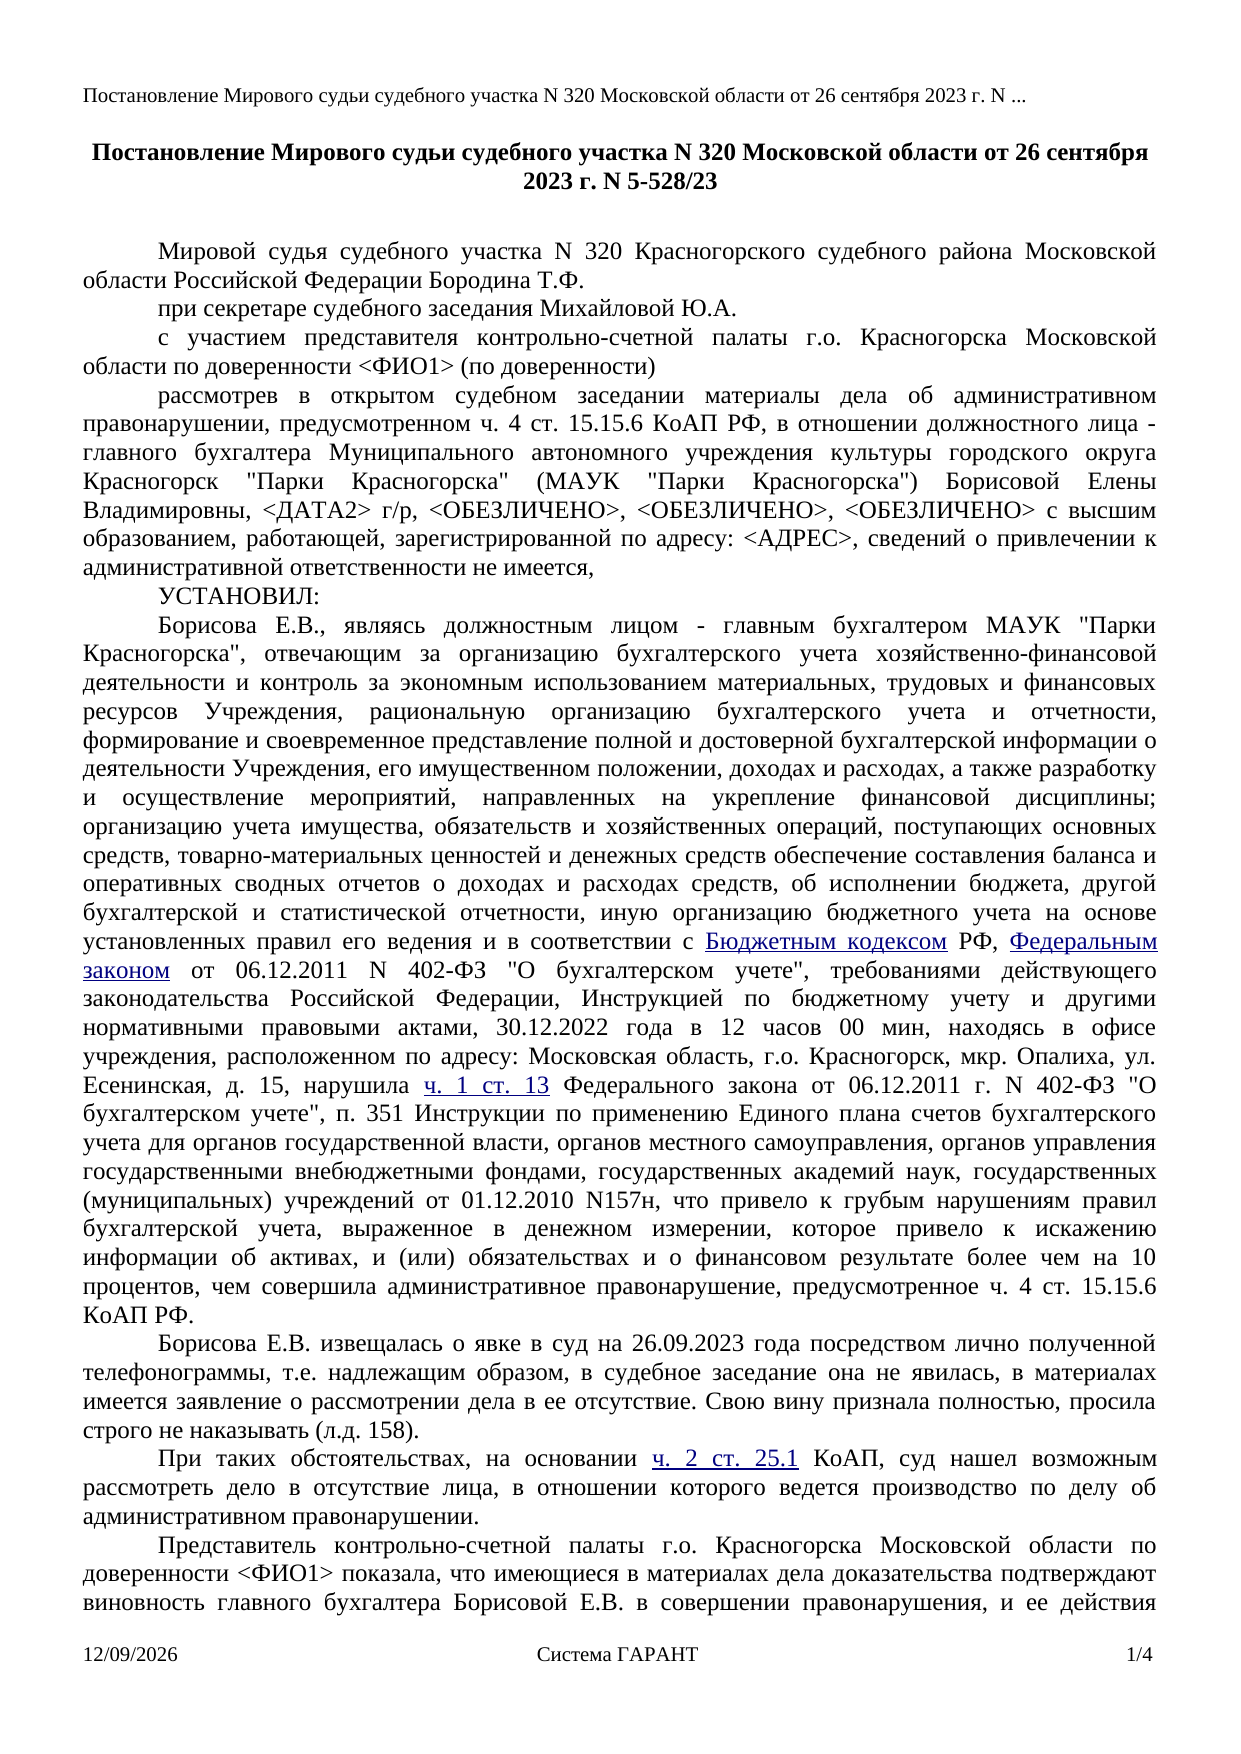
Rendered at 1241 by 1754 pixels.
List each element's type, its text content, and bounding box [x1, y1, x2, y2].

text Борисова Е.В. извещалась о явке в суд на 26.09.2023 года посредством лично полученной телефонограммы, т.е. надлежащим образом, в судебное заседание она не явилась, в материалах имеется заявление о рассмотрении дела в ее отсутствие. Свою вину признала полностью, просила строго не наказывать (л.д. 158). [83, 1328, 1157, 1443]
text рассмотрев в открытом судебном заседании материалы дела об административном правонарушении, предусмотренном ч. 4 ст. 15.15.6 КоАП РФ, в отношении должностного лица - главного бухгалтера Муниципального автономного учреждения культуры городского округа Красногорск "Парки Красногорска" (МАУК "Парки Красногорска") Борисовой Елены Владимировны, <ДАТА2> г/р, <ОБЕЗЛИЧЕНО>, <ОБЕЗЛИЧЕНО>, <ОБЕЗЛИЧЕНО> с высшим образованием, работающей, зарегистрированной по адресу: <АДРЕС>, сведений о привлечении к административной ответственности не имеется, [83, 380, 1157, 581]
text с участием представителя контрольно-счетной палаты г.о. Красногорска Московской области по доверенности <ФИО1> (по доверенности) [83, 322, 1157, 380]
text Борисова Е.В., являясь должностным лицом - главным бухгалтером МАУК "Парки Красногорска", отвечающим за организацию бухгалтерского учета хозяйственно-финансовой деятельности и контроль за экономным использованием материальных, трудовых и финансовых ресурсов Учреждения, рациональную организацию бухгалтерского учета и отчетности, формирование и своевременное представление полной и достоверной бухгалтерской информации о деятельности Учреждения, его имущественном положении, доходах и расходах, а также разработку и осуществление мероприятий, направленных на укрепление финансовой дисциплины; организацию учета имущества, обязательств и хозяйственных операций, поступающих основных средств, товарно-материальных ценностей и денежных средств обеспечение составления баланса и оперативных сводных отчетов о доходах и расходах средств, об исполнении бюджета, другой бухгалтерской и статистической отчетности, иную организацию бюджетного учета на основе установленных правил его ведения и в соответствии с Бюджетным кодексом РФ, Федеральным законом от 06.12.2011 N 402-ФЗ "О бухгалтерском учете", требованиями действующего законодательства Российской Федерации, Инструкцией по бюджетному учету и другими нормативными правовыми актами, 30.12.2022 года в 12 часов 00 мин, находясь в офисе учреждения, расположенном по адресу: Московская область, г.о. Красногорск, мкр. Опалиха, ул. Есенинская, д. 15, нарушила ч. 1 ст. 13 Федерального закона от 06.12.2011 г. N 402-ФЗ "О бухгалтерском учете", п. 351 Инструкции по применению Единого плана счетов бухгалтерского учета для органов государственной власти, органов местного самоуправления, органов управления государственными внебюджетными фондами, государственных академий наук, государственных (муниципальных) учреждений от 01.12.2010 N157н, что привело к грубым нарушениям правил бухгалтерской учета, выраженное в денежном измерении, которое привело к искажению информации об активах, и (или) обязательствах и о финансовом результате более чем на 10 процентов, чем совершила административное правонарушение, предусмотренное ч. 4 ст. 15.15.6 КоАП РФ. [83, 610, 1157, 1328]
subtitle Постановление Мирового судьи судебного участка N 320 Московской области от 26 сентября 2023 г. N 5-528/23 [83, 137, 1157, 195]
text УСТАНОВИЛ: [83, 581, 1157, 610]
text при секретаре судебного заседания Михайловой Ю.А. [83, 293, 1157, 322]
text Мировой судья судебного участка N 320 Красногорского судебного района Московской области Российской Федерации Бородина Т.Ф. [83, 236, 1157, 293]
text При таких обстоятельствах, на основании ч. 2 ст. 25.1 КоАП, суд нашел возможным рассмотреть дело в отсутствие лица, в отношении которого ведется производство по делу об административном правонарушении. [83, 1443, 1157, 1530]
text Представитель контрольно-счетной палаты г.о. Красногорска Московской области по доверенности <ФИО1> показала, что имеющиеся в материалах дела доказательства подтверждают виновность главного бухгалтера Борисовой Е.В. в совершении правонарушения, и ее действия [83, 1530, 1157, 1616]
